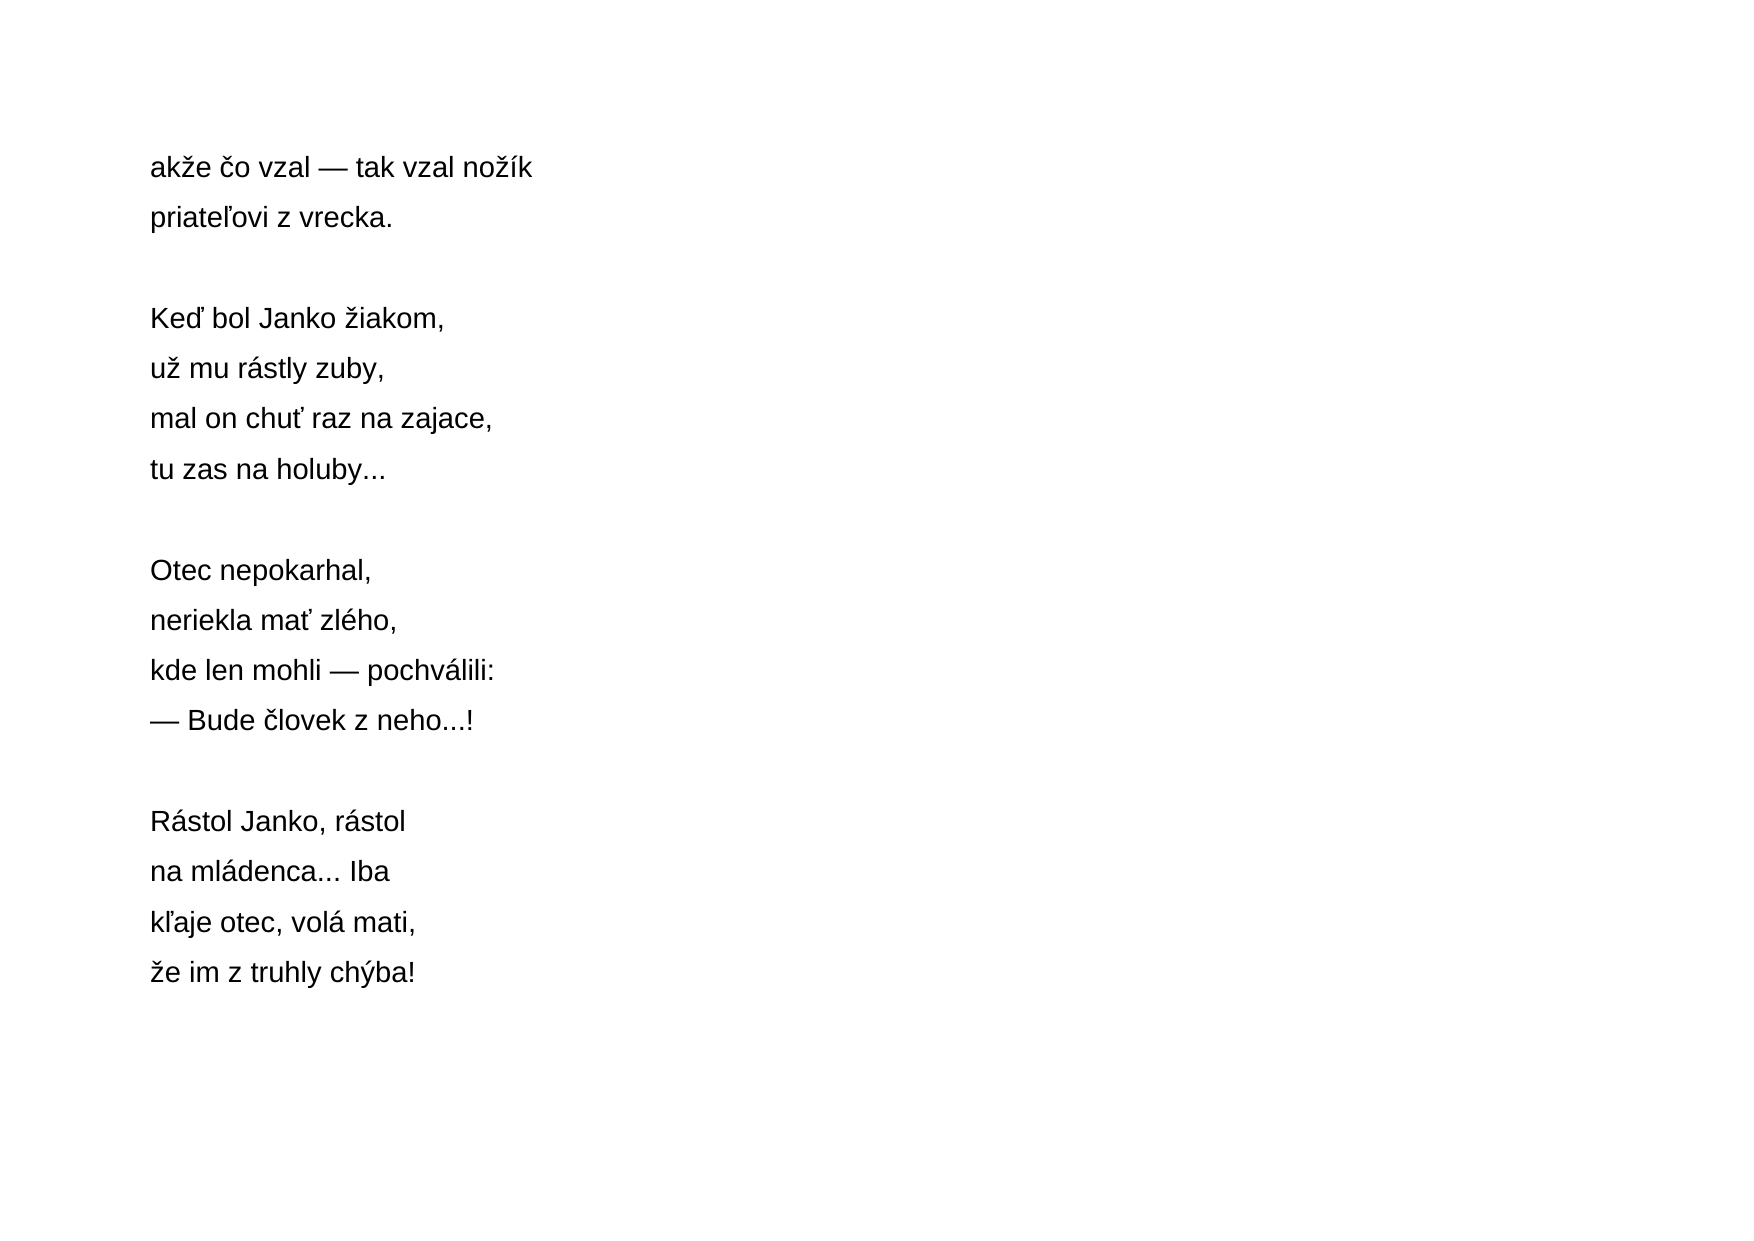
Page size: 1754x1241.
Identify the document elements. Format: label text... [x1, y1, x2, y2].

text akže čo vzal — tak vzal nožík [150, 150, 1243, 183]
text priateľovi z vrecka. [150, 200, 1243, 234]
text — Bude človek z neho...! [150, 703, 1243, 737]
text mal on chuť raz na zajace, [150, 402, 1243, 435]
text Otec nepokarhal, [150, 552, 1243, 586]
text Rástol Janko, rástol [150, 804, 1243, 838]
text kde len mohli — pochválili: [150, 653, 1243, 687]
text Keď bol Janko žiakom, [150, 301, 1243, 334]
text tu zas na holuby... [150, 452, 1243, 485]
text kľaje otec, volá mati, [150, 905, 1243, 938]
text už mu rástly zuby, [150, 351, 1243, 385]
text na mládenca... Iba [150, 854, 1243, 888]
text že im z truhly chýba! [150, 955, 1243, 988]
text neriekla mať zlého, [150, 603, 1243, 636]
